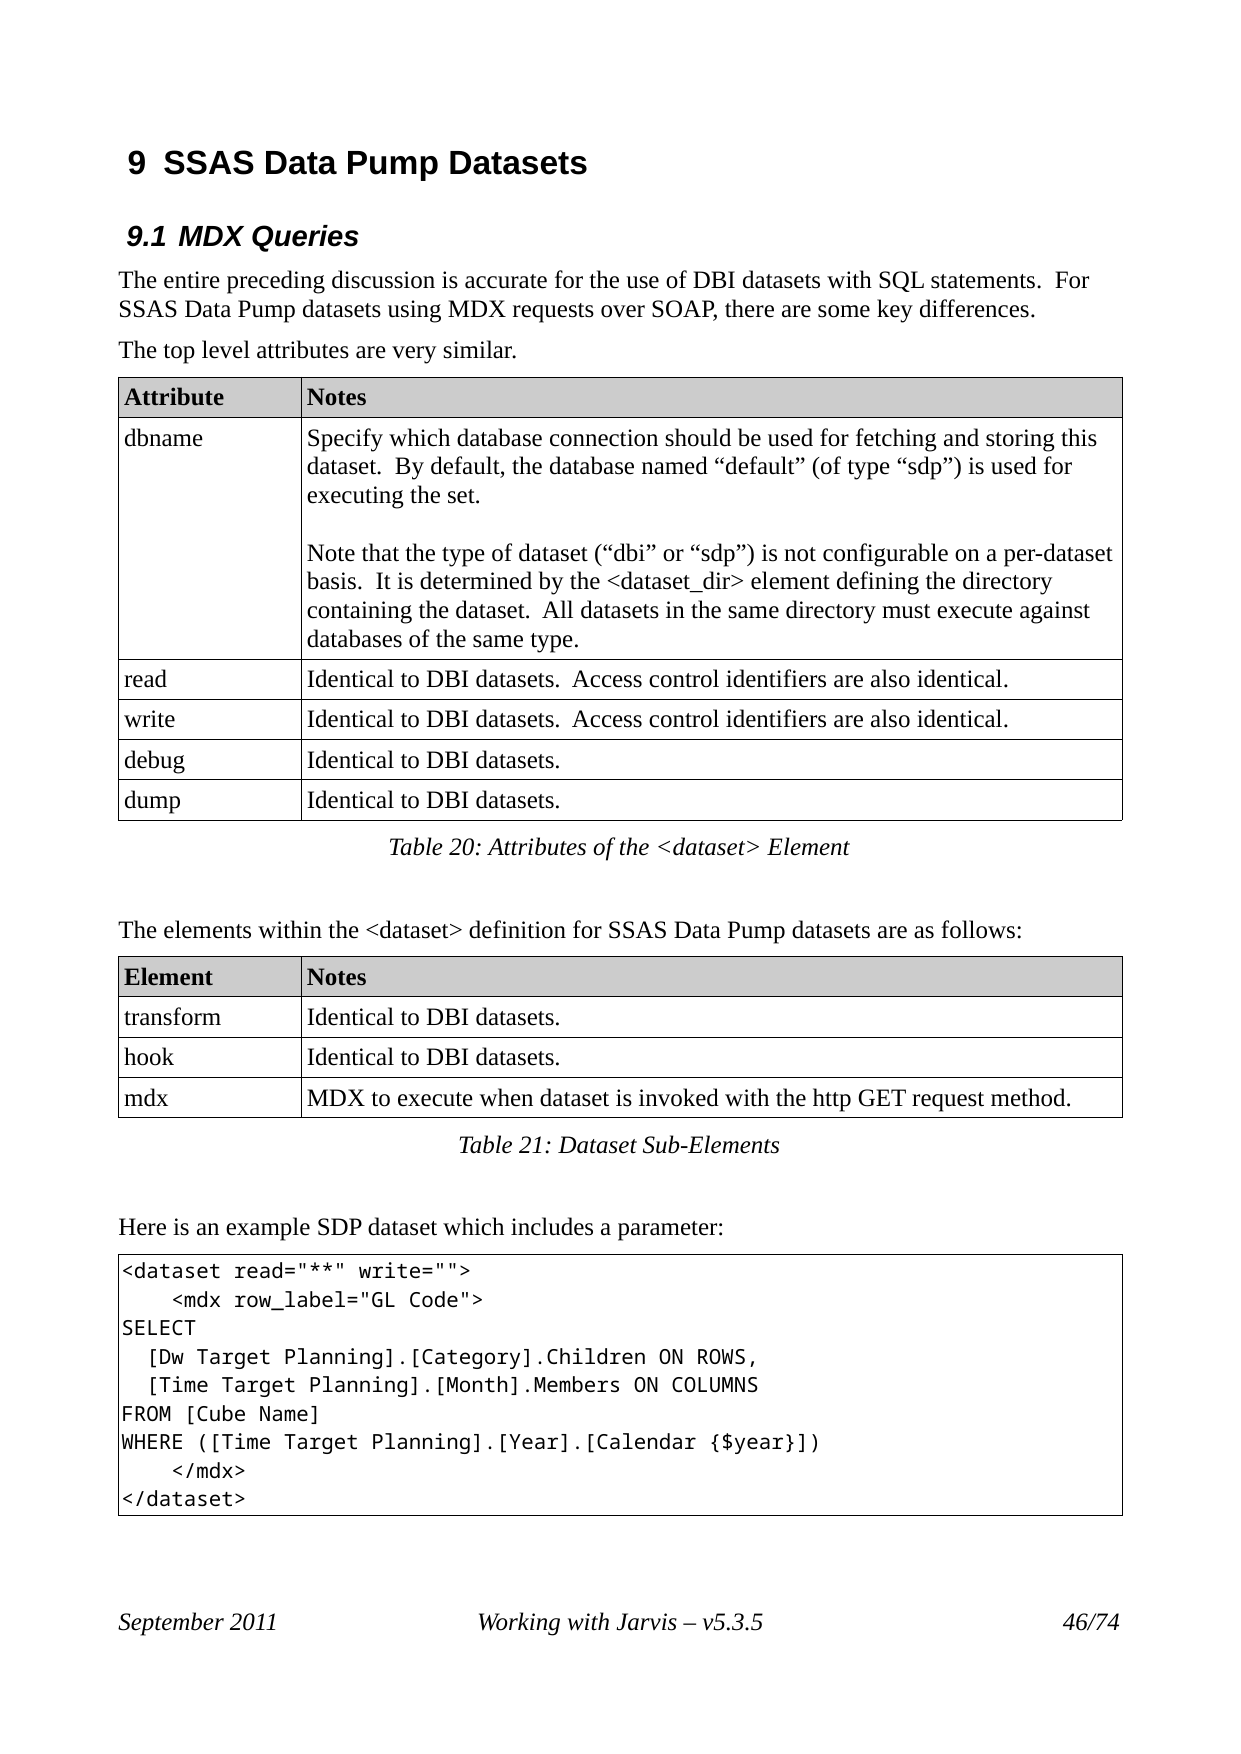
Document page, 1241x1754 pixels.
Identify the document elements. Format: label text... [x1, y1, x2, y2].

text SELECT [119, 1311, 1122, 1339]
table_cell hook [119, 1038, 301, 1077]
table_header Attribute [119, 378, 301, 417]
text Here is an example SDP dataset which includes a parameter: [118, 1212, 1122, 1241]
subtitle MDX Queries [118, 219, 1122, 253]
text Table 21: Dataset Sub-Elements [118, 1130, 1122, 1159]
table_cell MDX to execute when dataset is invoked with the http GET request method. [302, 1078, 1122, 1117]
table_cell dbname [119, 418, 301, 658]
text <dataset read="**" write=""> [119, 1255, 1122, 1282]
text WHERE ([Time Target Planning].[Year].[Calendar {$year}]) [119, 1424, 1122, 1453]
table_cell transform [119, 997, 301, 1037]
text The top level attributes are very similar. [118, 335, 1122, 364]
text The elements within the <dataset> definition for SSAS Data Pump datasets are as follows: [118, 915, 1122, 943]
text [Time Target Planning].[Month].Members ON COLUMNS [119, 1367, 1122, 1396]
table_cell Identical to DBI datasets. Access control identifiers are also identical. [302, 700, 1122, 739]
text <mdx row_label="GL Code"> [119, 1282, 1122, 1311]
text [Dw Target Planning].[Category].Children ON ROWS, [119, 1339, 1122, 1367]
table_cell write [119, 700, 301, 739]
table_cell Identical to DBI datasets. [302, 740, 1122, 779]
table_cell mdx [119, 1078, 301, 1117]
table_cell Identical to DBI datasets. [302, 1038, 1122, 1077]
text FROM [Cube Name] [119, 1396, 1122, 1424]
subtitle SSAS Data Pump Datasets [118, 143, 1122, 182]
table_cell Identical to DBI datasets. Access control identifiers are also identical. [302, 660, 1122, 699]
table_header Notes [302, 957, 1122, 996]
table_cell Identical to DBI datasets. [302, 780, 1122, 820]
text </mdx> [119, 1453, 1122, 1481]
table_cell Specify which database connection should be used for fetching and storing this dataset. By default, the database named “default” (of type “sdp”) is used for executing the set. Note that the type of dataset (“dbi” or “sdp”) is not configurable on a per-dataset basis. It is determined by the <dataset_dir> element defining the directory containing the dataset. All datasets in the same directory must execute against databases of the same type. [302, 418, 1122, 658]
text The entire preceding discussion is accurate for the use of DBI datasets with SQL statements. For SSAS Data Pump datasets using MDX requests over SOAP, there are some key differences. [118, 265, 1122, 323]
table_cell Identical to DBI datasets. [302, 997, 1122, 1037]
table_header Notes [302, 378, 1122, 417]
table_cell debug [119, 740, 301, 779]
table_header Element [119, 957, 301, 996]
table_cell dump [119, 780, 301, 820]
text </dataset> [119, 1481, 1122, 1515]
table_cell read [119, 660, 301, 699]
text Table 20: Attributes of the <dataset> Element [118, 832, 1122, 861]
